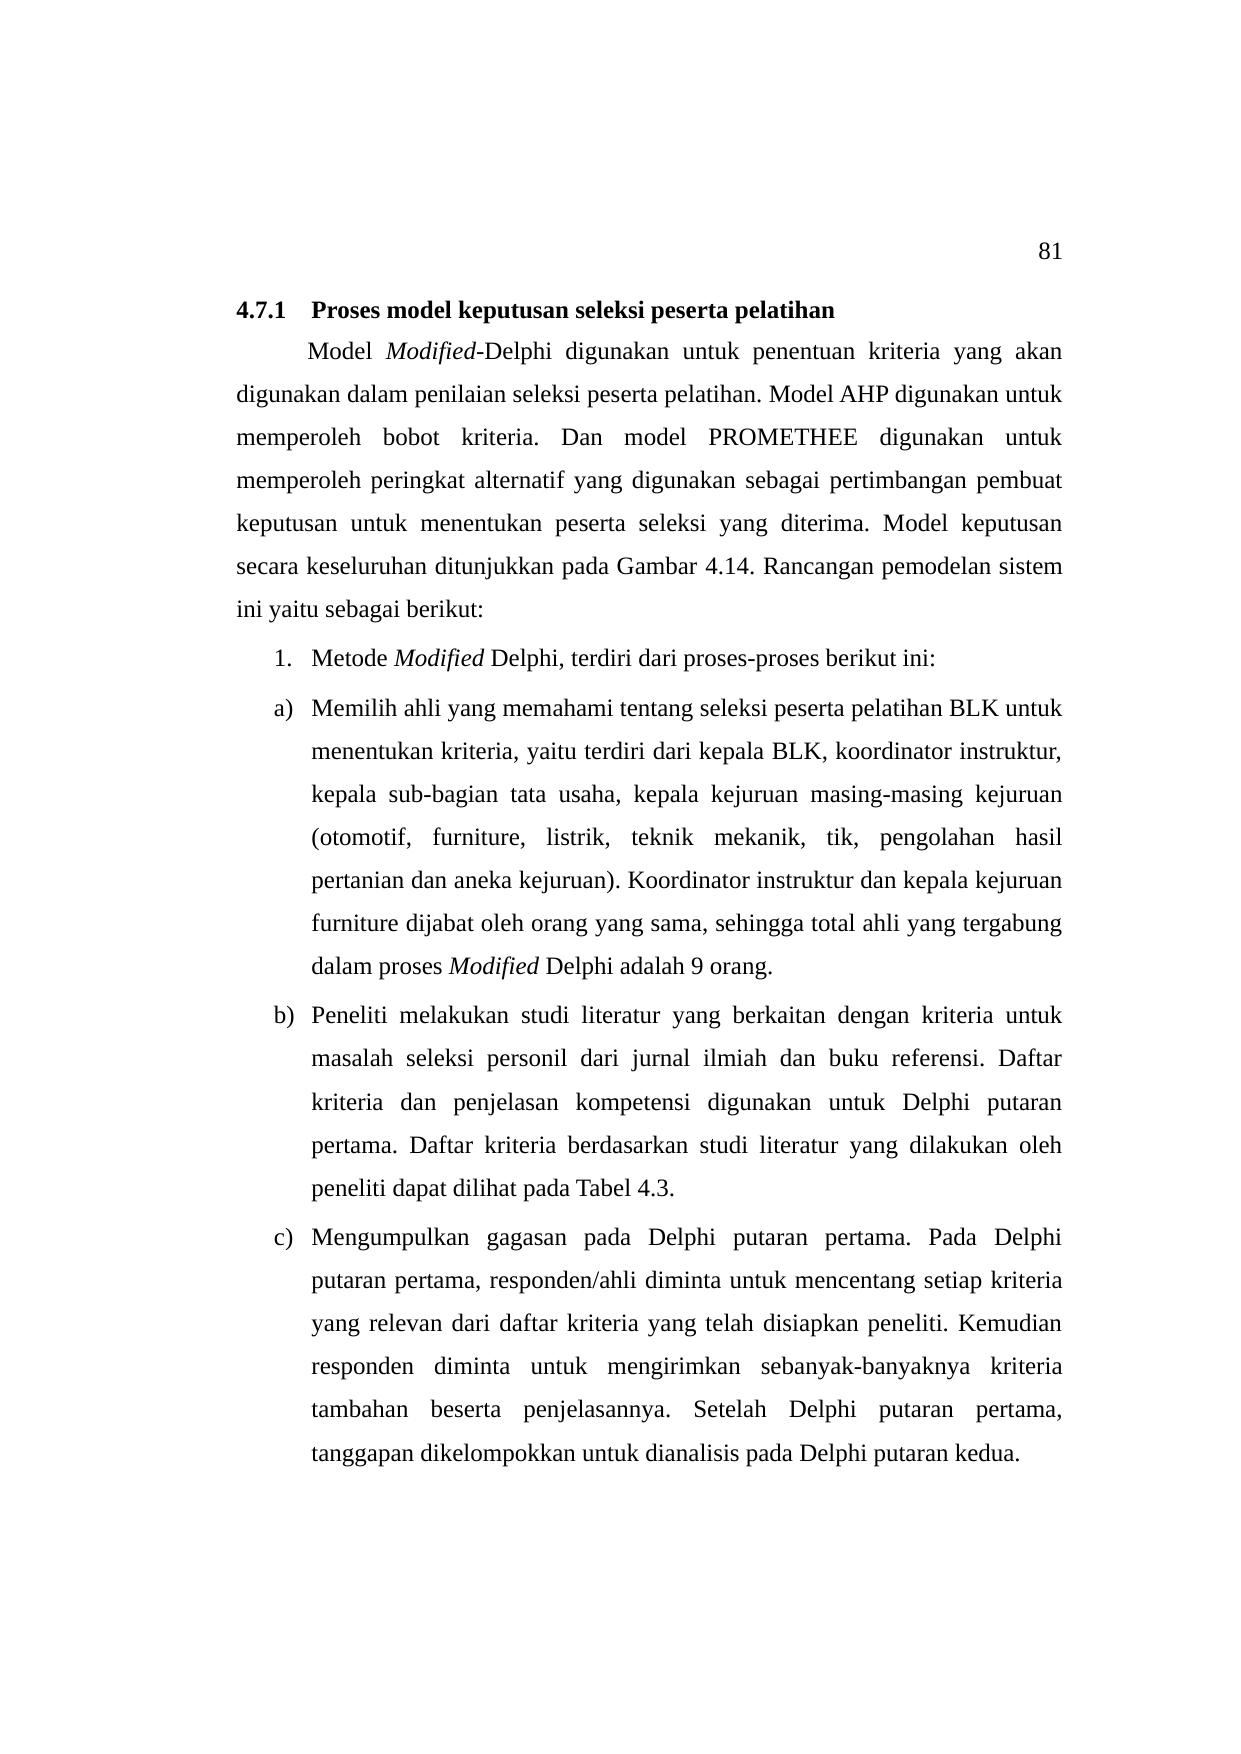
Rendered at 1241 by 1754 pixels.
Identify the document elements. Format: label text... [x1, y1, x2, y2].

text Model Modified-Delphi digunakan untuk penentuan kriteria yang akan digunakan dalam penilaian seleksi peserta pelatihan. Model AHP digunakan untuk memperoleh bobot kriteria. Dan model PROMETHEE digunakan untuk memperoleh peringkat alternatif yang digunakan sebagai pertimbangan pembuat keputusan untuk menentukan peserta seleksi yang diterima. Model keputusan secara keseluruhan ditunjukkan pada Gambar 4.14. Rancangan pemodelan sistem ini yaitu sebagai berikut: [236, 336, 1063, 623]
list Metode Modified Delphi, terdiri dari proses-proses berikut ini: [274, 643, 1063, 672]
list Peneliti melakukan studi literatur yang berkaitan dengan kriteria untuk masalah seleksi personil dari jurnal ilmiah dan buku referensi. Daftar kriteria dan penjelasan kompetensi digunakan untuk Delphi putaran pertama. Daftar kriteria berdasarkan studi literatur yang dilakukan oleh peneliti dapat dilihat pada Tabel 4.3. [274, 1000, 1063, 1202]
subtitle Proses model keputusan seleksi peserta pelatihan [236, 295, 1063, 324]
list Mengumpulkan gagasan pada Delphi putaran pertama. Pada Delphi putaran pertama, responden/ahli diminta untuk mencentang setiap kriteria yang relevan dari daftar kriteria yang telah disiapkan peneliti. Kemudian responden diminta untuk mengirimkan sebanyak-banyaknya kriteria tambahan beserta penjelasannya. Setelah Delphi putaran pertama, tanggapan dikelompokkan untuk dianalisis pada Delphi putaran kedua. [274, 1222, 1063, 1466]
list Memilih ahli yang memahami tentang seleksi peserta pelatihan BLK untuk menentukan kriteria, yaitu terdiri dari kepala BLK, koordinator instruktur, kepala sub-bagian tata usaha, kepala kejuruan masing-masing kejuruan (otomotif, furniture, listrik, teknik mekanik, tik, pengolahan hasil pertanian dan aneka kejuruan). Koordinator instruktur dan kepala kejuruan furniture dijabat oleh orang yang sama, sehingga total ahli yang tergabung dalam proses Modified Delphi adalah 9 orang. [274, 693, 1063, 980]
